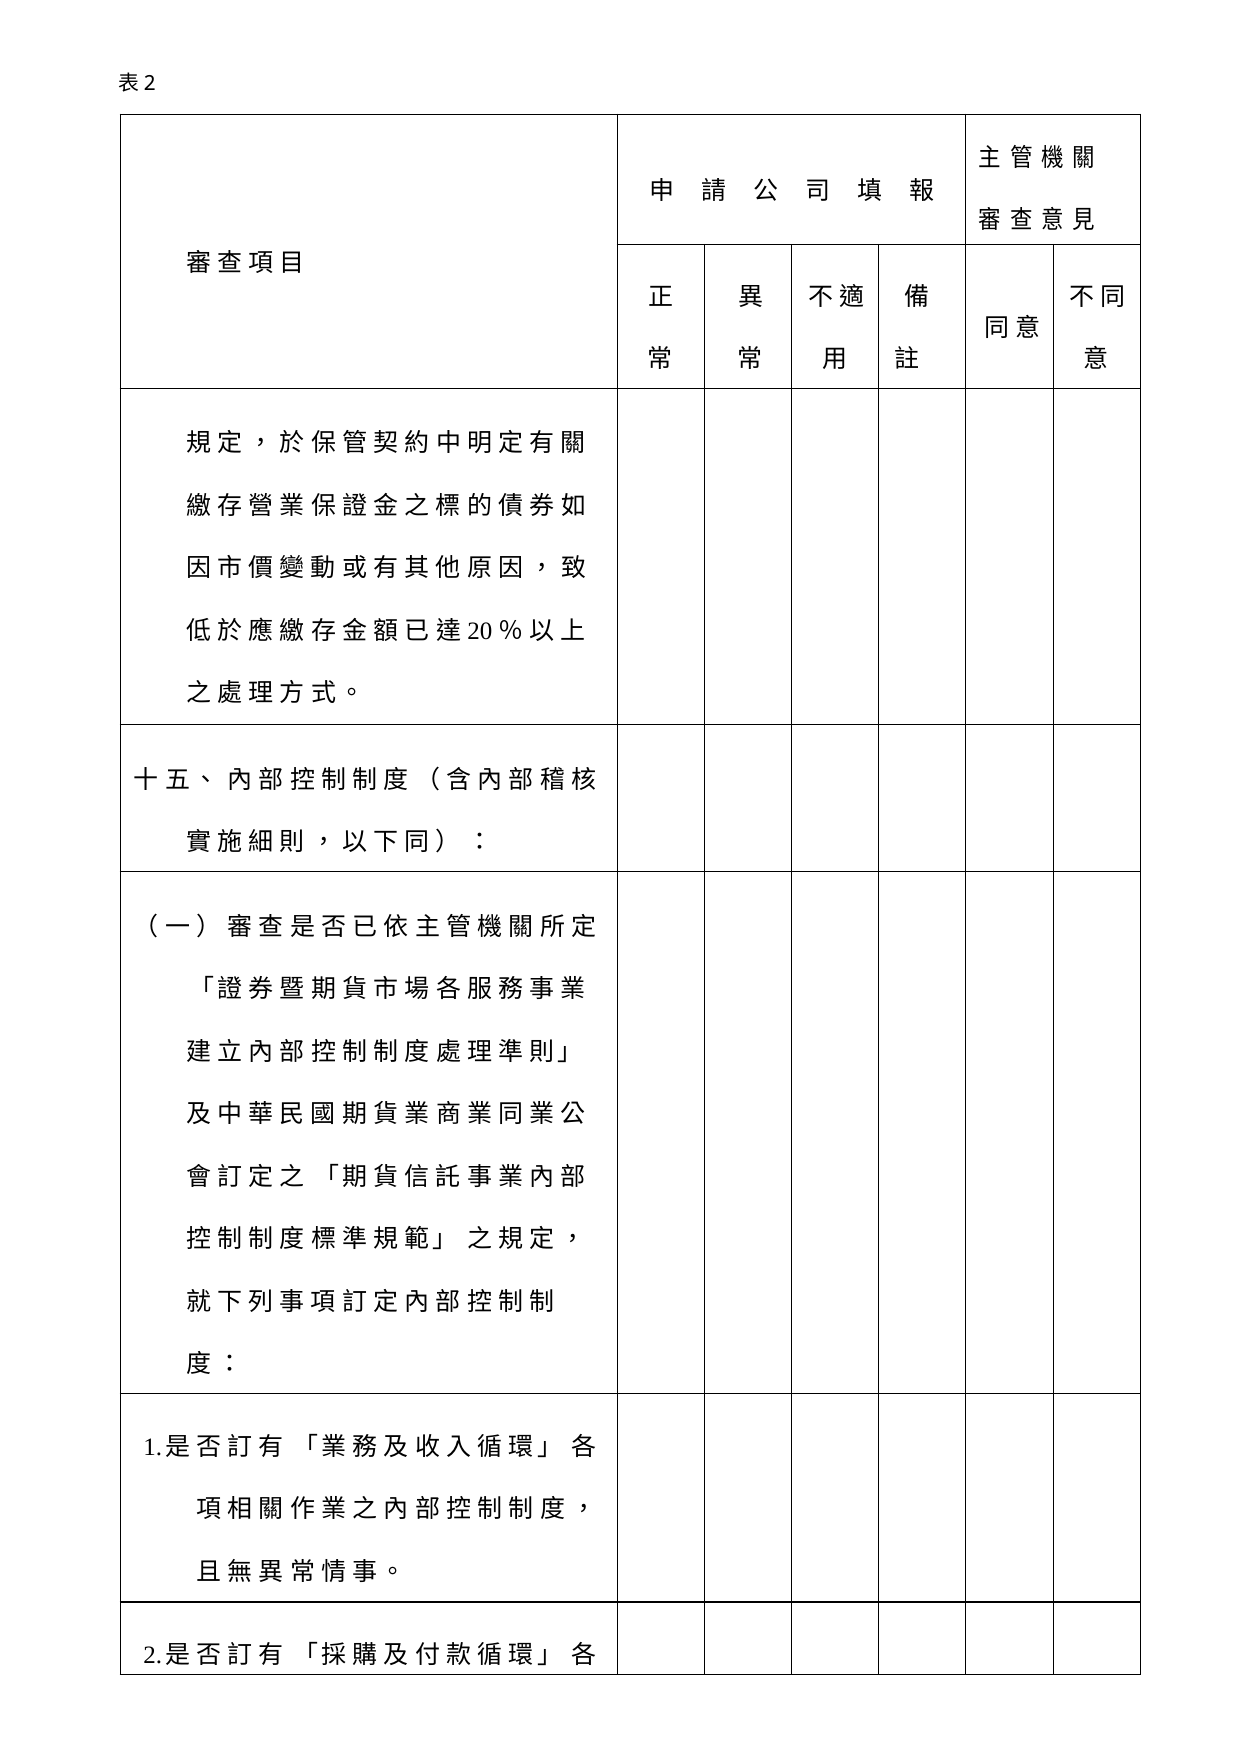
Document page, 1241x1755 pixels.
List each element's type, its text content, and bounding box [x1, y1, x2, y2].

table_cell [1054, 1394, 1140, 1601]
table_cell [1054, 1603, 1140, 1674]
table_cell 規定，於保管契約中明定有關繳存營業保證金之標的債券如因市價變動或有其他原因，致低於應繳存金額已達20％以上之處理方式。 [121, 389, 617, 724]
table_cell [705, 389, 791, 724]
table_cell [618, 1603, 704, 1674]
table_cell [879, 389, 965, 724]
table_cell [966, 1394, 1053, 1601]
table_cell [1054, 725, 1140, 871]
table_cell [879, 1394, 965, 1601]
table_cell [792, 1394, 878, 1601]
table_cell [705, 1394, 791, 1601]
table_cell 十五、內部控制制度（含內部稽核實施細則，以下同）： [121, 725, 617, 871]
table_cell 1.是否訂有「業務及收入循環」各項相關作業之內部控制制度，且無異常情事。 [121, 1394, 617, 1601]
table_cell 備 註 [879, 245, 965, 388]
table_cell 正 常 [618, 245, 704, 388]
table_cell [792, 872, 878, 1393]
table_cell [966, 389, 1053, 724]
table_cell [879, 872, 965, 1393]
table_cell 不同意 [1054, 245, 1140, 388]
table_cell [792, 1603, 878, 1674]
table_cell [1054, 389, 1140, 724]
table_cell [705, 725, 791, 871]
table_cell [705, 872, 791, 1393]
table_cell [705, 1603, 791, 1674]
table_cell [618, 725, 704, 871]
table_cell [618, 1394, 704, 1601]
table_cell （一）審查是否已依主管機關所定「證券暨期貨市場各服務事業建立內部控制制度處理準則」及中華民國期貨業商業同業公會訂定之「期貨信託事業內部控制制度標準規範」之規定，就下列事項訂定內部控制制度： [121, 872, 617, 1393]
table_cell [792, 725, 878, 871]
table_cell [966, 1603, 1053, 1674]
table_header 主管機關 審查意見 [966, 115, 1140, 244]
table_cell [792, 389, 878, 724]
table_cell 異 常 [705, 245, 791, 388]
table_cell 同意 [966, 245, 1053, 388]
table_cell [879, 1603, 965, 1674]
table_cell [618, 872, 704, 1393]
table_header 申 請 公 司 填 報 [618, 115, 965, 244]
table_cell 不適用 [792, 245, 878, 388]
table_cell [879, 725, 965, 871]
table_cell [966, 725, 1053, 871]
table_header 審查項目 [121, 115, 617, 388]
table_cell [1054, 872, 1140, 1393]
table_cell [966, 872, 1053, 1393]
table_cell 2.是否訂有「採購及付款循環」各 [121, 1603, 617, 1674]
table_cell [618, 389, 704, 724]
